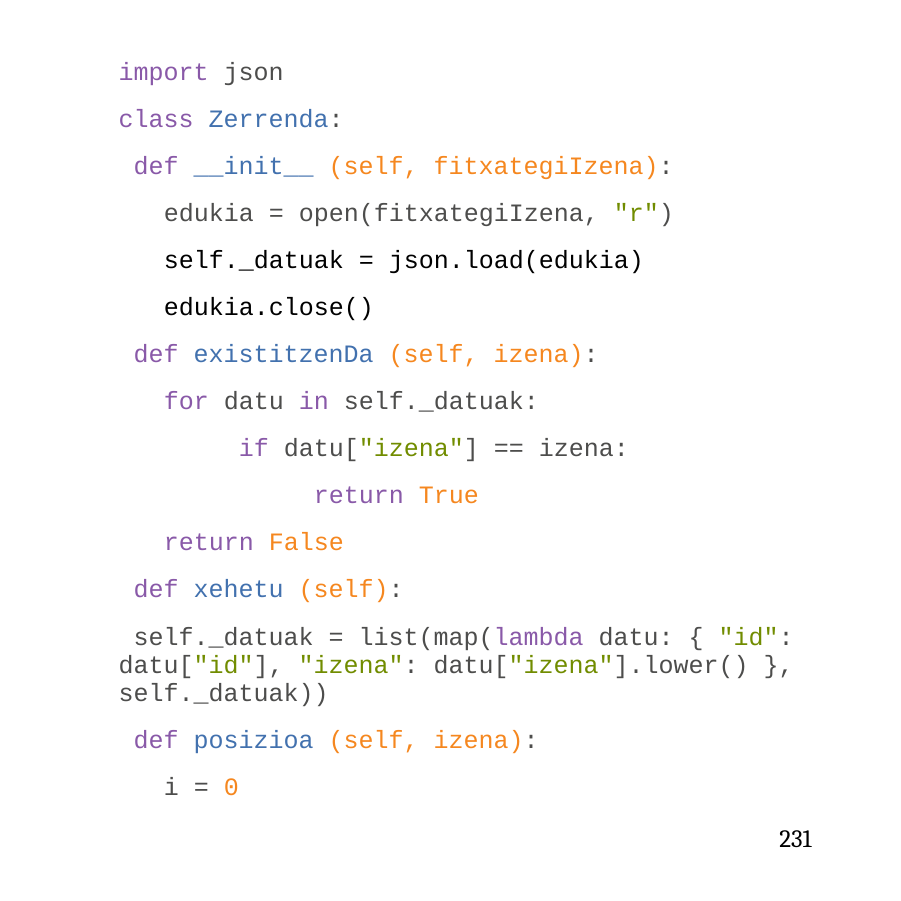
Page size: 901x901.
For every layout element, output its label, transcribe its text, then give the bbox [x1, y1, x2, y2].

text class Zerrenda: [118, 106, 811, 134]
text return False [118, 530, 811, 558]
text self._datuak = list(map(lambda datu: { "id": datu["id"], "izena": datu["izena"].lower() }, self._datuak)) [118, 624, 811, 709]
text def existitzenDa (self, izena): [118, 342, 811, 370]
text i = 0 [118, 775, 811, 803]
text edukia = open(fitxategiIzena, "r") [118, 200, 811, 229]
text self._datuak = json.load(edukia) [118, 247, 811, 276]
text edukia.close() [118, 294, 811, 323]
text def posizioa (self, izena): [118, 728, 811, 756]
text if datu["izena"] == izena: [118, 436, 811, 464]
text def __init__ (self, fitxategiIzena): [118, 153, 811, 182]
text import json [118, 59, 811, 87]
text for datu in self._datuak: [118, 389, 811, 417]
text def xehetu (self): [118, 577, 811, 605]
text return True [118, 483, 811, 511]
